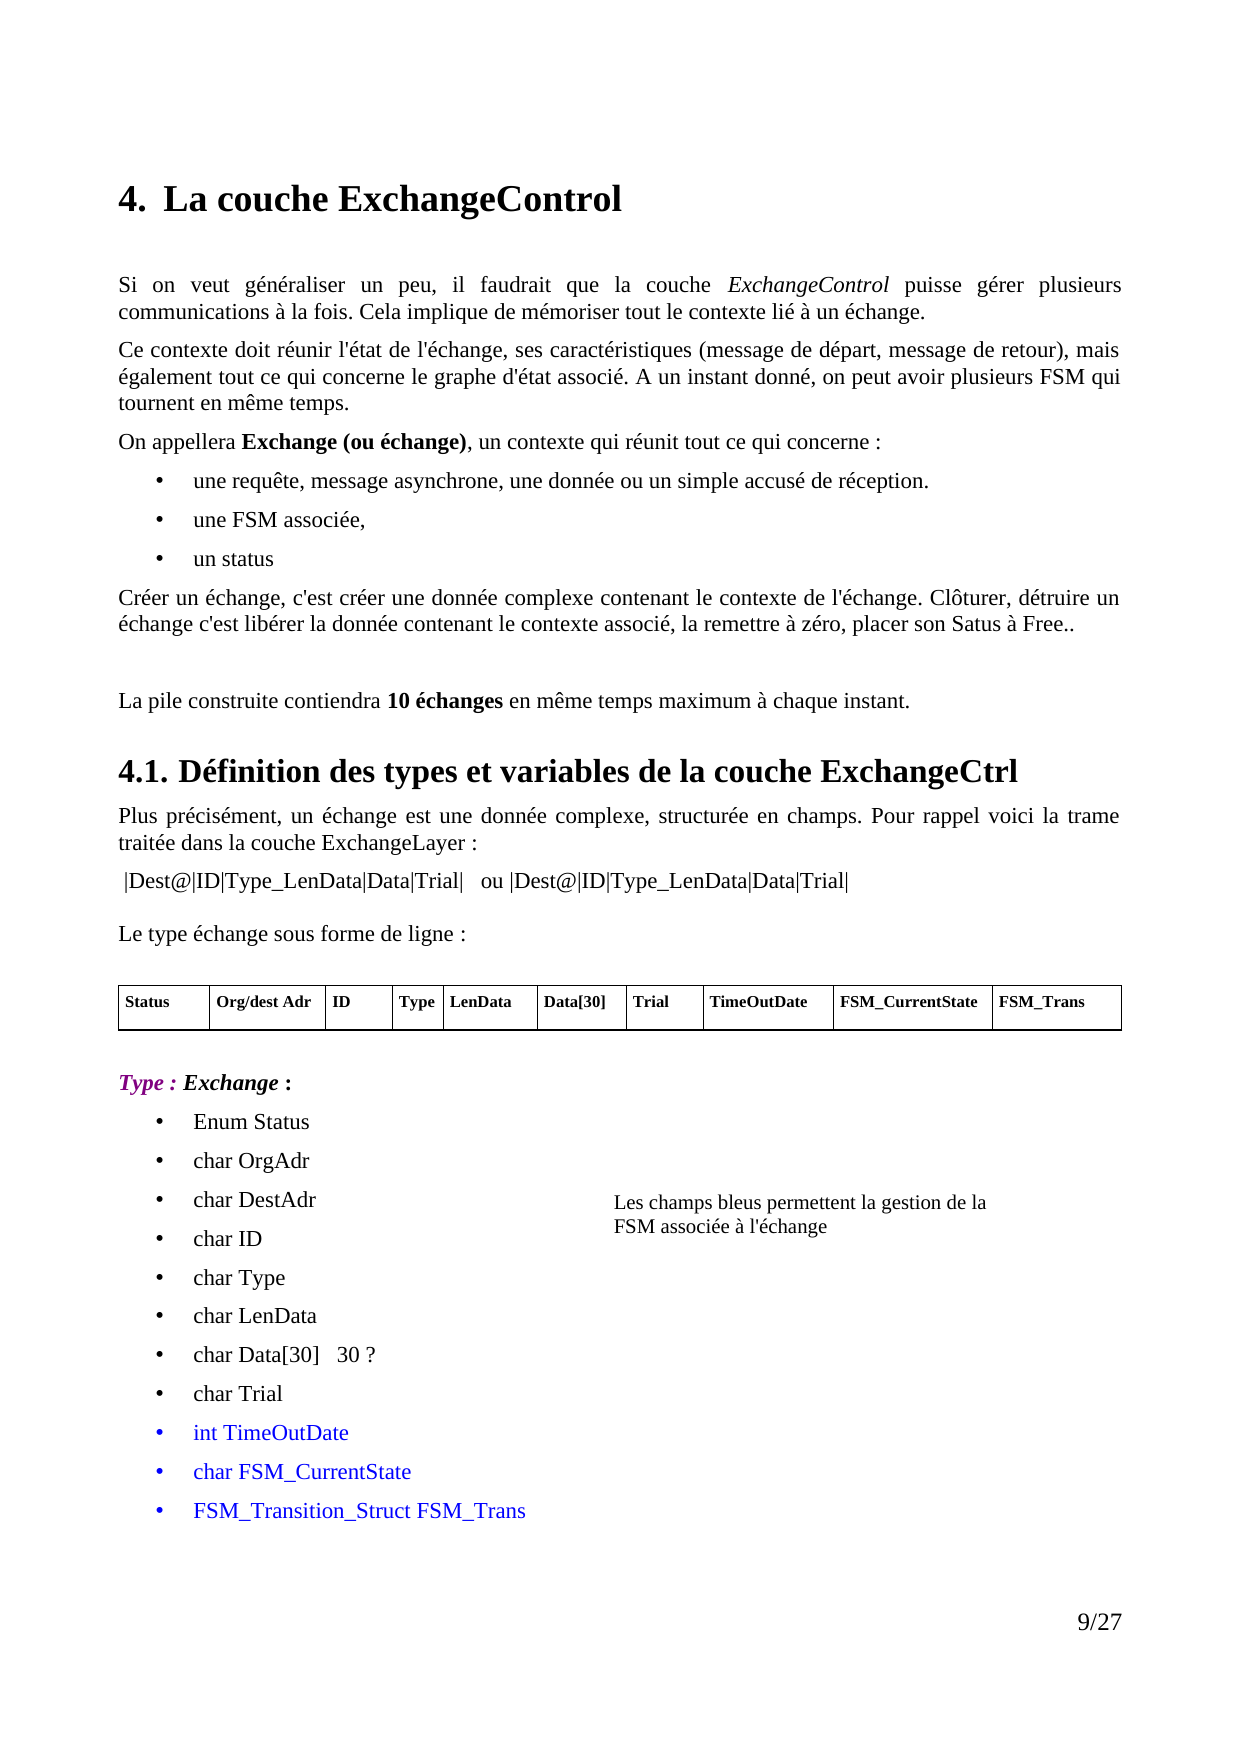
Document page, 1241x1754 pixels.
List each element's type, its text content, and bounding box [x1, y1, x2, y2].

table_header FSM_CurrentState [834, 986, 992, 1029]
list char DestAdr [156, 1186, 1122, 1212]
text |Dest@|ID|Type_LenData|Data|Trial| ou |Dest@|ID|Type_LenData|Data|Trial| [118, 867, 1122, 894]
list char ID [156, 1225, 1122, 1251]
table_header LenData [444, 986, 537, 1029]
list char OrgAdr [156, 1147, 1122, 1173]
text La pile construite contiendra 10 échanges en même temps maximum à chaque instant. [118, 688, 1122, 714]
table_header Trial [627, 986, 703, 1029]
text On appellera Exchange (ou échange), un contexte qui réunit tout ce qui concerne : [118, 428, 1122, 454]
table_header Data[30] [538, 986, 626, 1029]
table_header TimeOutDate [704, 986, 833, 1029]
list un status [156, 545, 1122, 571]
table_header ID [326, 986, 392, 1029]
list char Data[30] 30 ? [156, 1341, 1122, 1368]
text Plus précisément, un échange est une donnée complexe, structurée en champs. Pour rappel voici la trame traitée dans la couche ExchangeLayer : [118, 802, 1122, 855]
list char Type [156, 1264, 1122, 1290]
table_header Status [119, 986, 209, 1029]
list une FSM associée, [156, 506, 1122, 532]
list une requête, message asynchrone, une donnée ou un simple accusé de réception. [156, 467, 1122, 493]
table_header Org/dest Adr [210, 986, 325, 1029]
list int TimeOutDate [156, 1419, 1122, 1446]
list Enum Status [156, 1108, 1122, 1135]
list char Trial [156, 1380, 1122, 1407]
text Type : Exchange : [118, 1069, 1122, 1096]
text Créer un échange, c'est créer une donnée complexe contenant le contexte de l'échange. Clôturer, détruire un échange c'est libérer la donnée contenant le contexte associé, la remettre à zéro, placer son Satus à Free.. [118, 583, 1122, 636]
text Si on veut généraliser un peu, il faudrait que la couche ExchangeControl puisse gérer plusieurs communications à la fois. Cela implique de mémoriser tout le contexte lié à un échange. [118, 271, 1122, 324]
list FSM_Transition_Struct FSM_Trans [156, 1497, 1122, 1523]
text Le type échange sous forme de ligne : [118, 920, 1122, 947]
subtitle La couche ExchangeControl [118, 176, 1122, 220]
list char FSM_CurrentState [156, 1458, 1122, 1484]
text Ce contexte doit réunir l'état de l'échange, ses caractéristiques (message de départ, message de retour), mais également tout ce qui concerne le graphe d'état associé. A un instant donné, on peut avoir plusieurs FSM qui tournent en même temps. [118, 337, 1122, 416]
subtitle Définition des types et variables de la couche ExchangeCtrl [118, 751, 1122, 790]
list char LenData [156, 1303, 1122, 1329]
table_header Type [393, 986, 443, 1029]
table_header FSM_Trans [993, 986, 1121, 1029]
